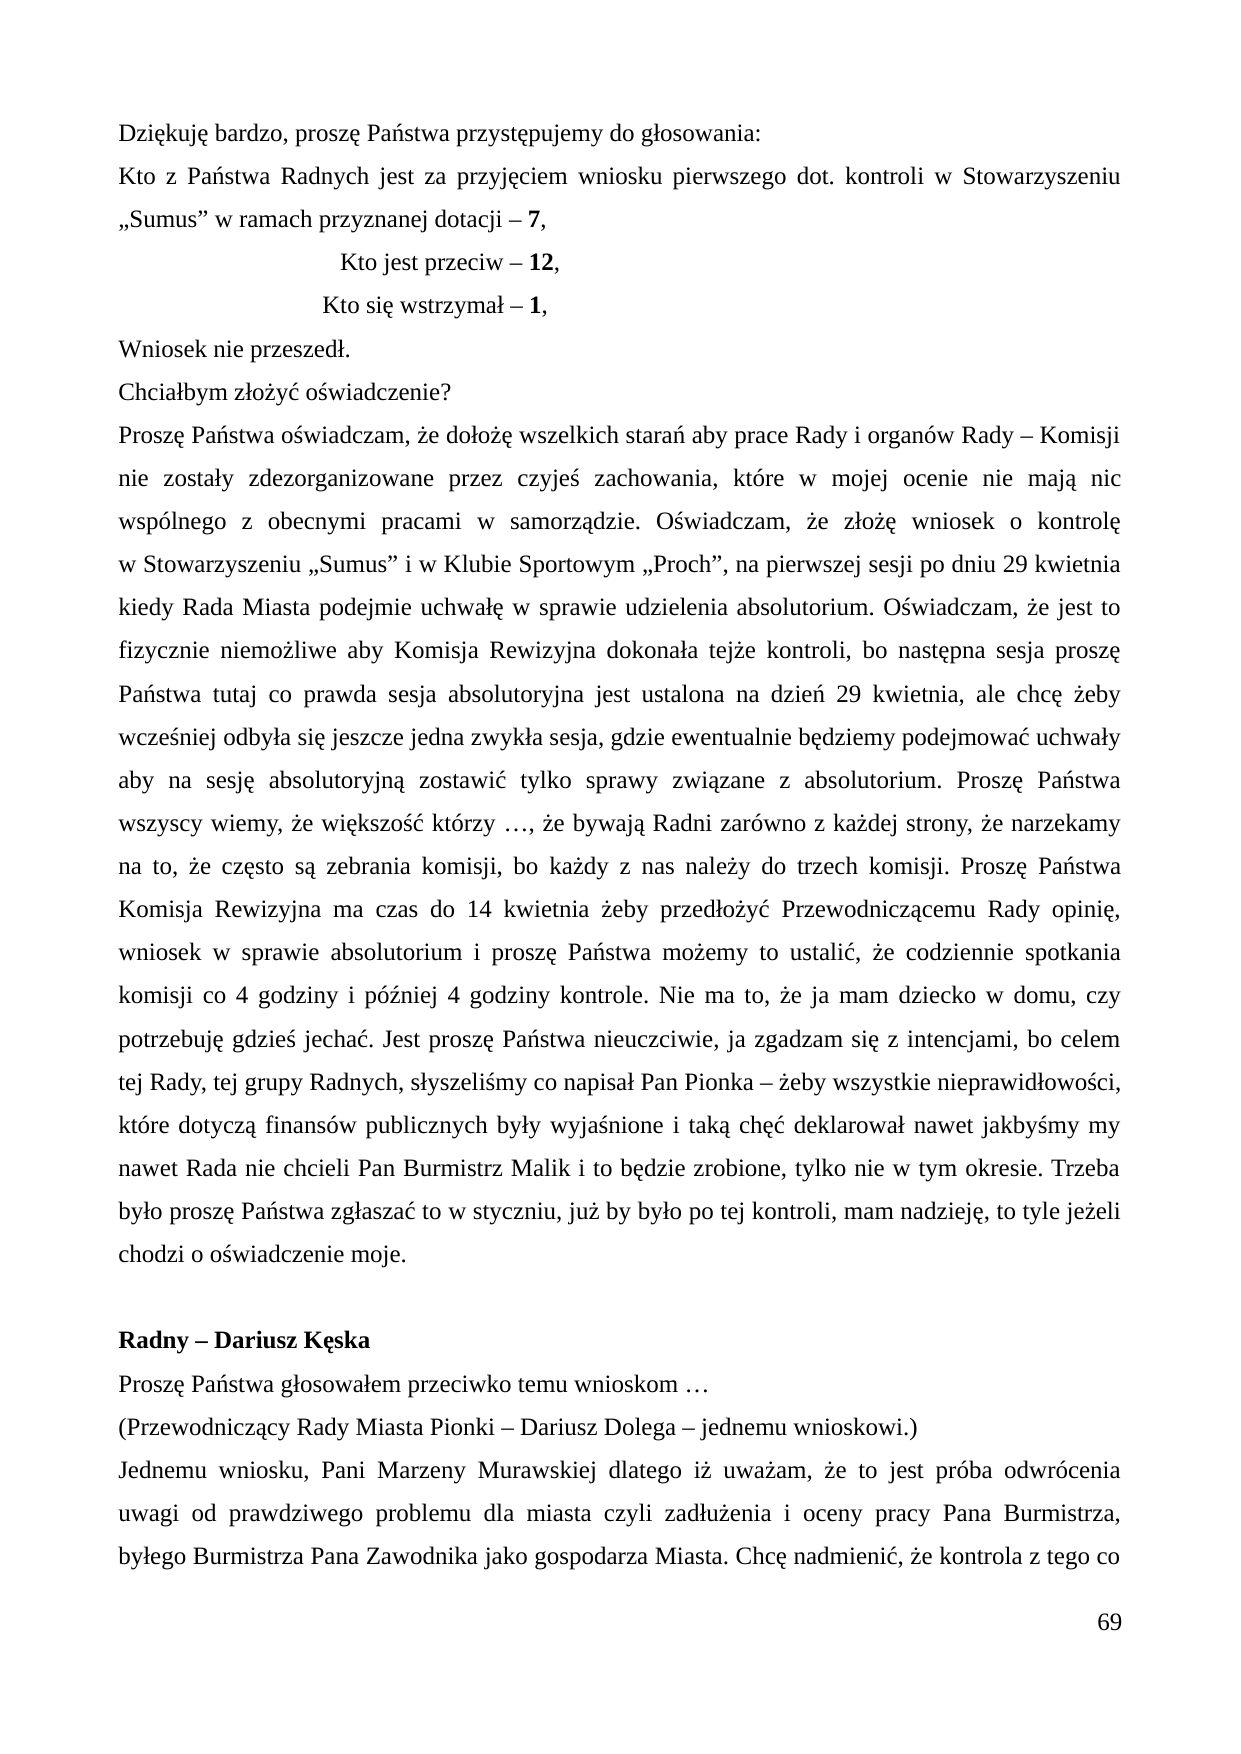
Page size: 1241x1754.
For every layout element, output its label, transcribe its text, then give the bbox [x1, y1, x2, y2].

text Jednemu wniosku, Pani Marzeny Murawskiej dlatego iż uważam, że to jest próba odwrócenia uwagi od prawdziwego problemu dla miasta czyli zadłużenia i oceny pracy Pana Burmistrza, byłego Burmistrza Pana Zawodnika jako gospodarza Miasta. Chcę nadmienić, że kontrola z tego co [118, 1455, 1122, 1570]
text Wniosek nie przeszedł. [118, 334, 1122, 362]
text (Przewodniczący Rady Miasta Pionki – Dariusz Dolega – jednemu wnioskowi.) [118, 1412, 1122, 1441]
text Kto jest przeciw – 12, [118, 247, 1122, 276]
text Kto się wstrzymał – 1, [118, 291, 1122, 319]
text Radny – Dariusz Kęska [118, 1326, 1122, 1354]
text Dziękuję bardzo, proszę Państwa przystępujemy do głosowania: [118, 118, 1122, 147]
text Chciałbym złożyć oświadczenie? [118, 377, 1122, 406]
text Kto z Państwa Radnych jest za przyjęciem wniosku pierwszego dot. kontroli w Stowarzyszeniu „Sumus” w ramach przyznanej dotacji – 7, [118, 161, 1122, 233]
text Proszę Państwa oświadczam, że dołożę wszelkich starań aby prace Rady i organów Rady – Komisji nie zostały zdezorganizowane przez czyjeś zachowania, które w mojej ocenie nie mają nic wspólnego z obecnymi pracami w samorządzie. Oświadczam, że złożę wniosek o kontrolę w Stowarzyszeniu „Sumus” i w Klubie Sportowym „Proch”, na pierwszej sesji po dniu 29 kwietnia kiedy Rada Miasta podejmie uchwałę w sprawie udzielenia absolutorium. Oświadczam, że jest to fizycznie niemożliwe aby Komisja Rewizyjna dokonała tejże kontroli, bo następna sesja proszę Państwa tutaj co prawda sesja absolutoryjna jest ustalona na dzień 29 kwietnia, ale chcę żeby wcześniej odbyła się jeszcze jedna zwykła sesja, gdzie ewentualnie będziemy podejmować uchwały aby na sesję absolutoryjną zostawić tylko sprawy związane z absolutorium. Proszę Państwa wszyscy wiemy, że większość którzy …, że bywają Radni zarówno z każdej strony, że narzekamy na to, że często są zebrania komisji, bo każdy z nas należy do trzech komisji. Proszę Państwa Komisja Rewizyjna ma czas do 14 kwietnia żeby przedłożyć Przewodniczącemu Rady opinię, wniosek w sprawie absolutorium i proszę Państwa możemy to ustalić, że codziennie spotkania komisji co 4 godziny i później 4 godziny kontrole. Nie ma to, że ja mam dziecko w domu, czy potrzebuję gdzieś jechać. Jest proszę Państwa nieuczciwie, ja zgadzam się z intencjami, bo celem tej Rady, tej grupy Radnych, słyszeliśmy co napisał Pan Pionka – żeby wszystkie nieprawidłowości, które dotyczą finansów publicznych były wyjaśnione i taką chęć deklarował nawet jakbyśmy my nawet Rada nie chcieli Pan Burmistrz Malik i to będzie zrobione, tylko nie w tym okresie. Trzeba było proszę Państwa zgłaszać to w styczniu, już by było po tej kontroli, mam nadzieję, to tyle jeżeli chodzi o oświadczenie moje. [118, 420, 1122, 1268]
text Proszę Państwa głosowałem przeciwko temu wnioskom … [118, 1369, 1122, 1397]
